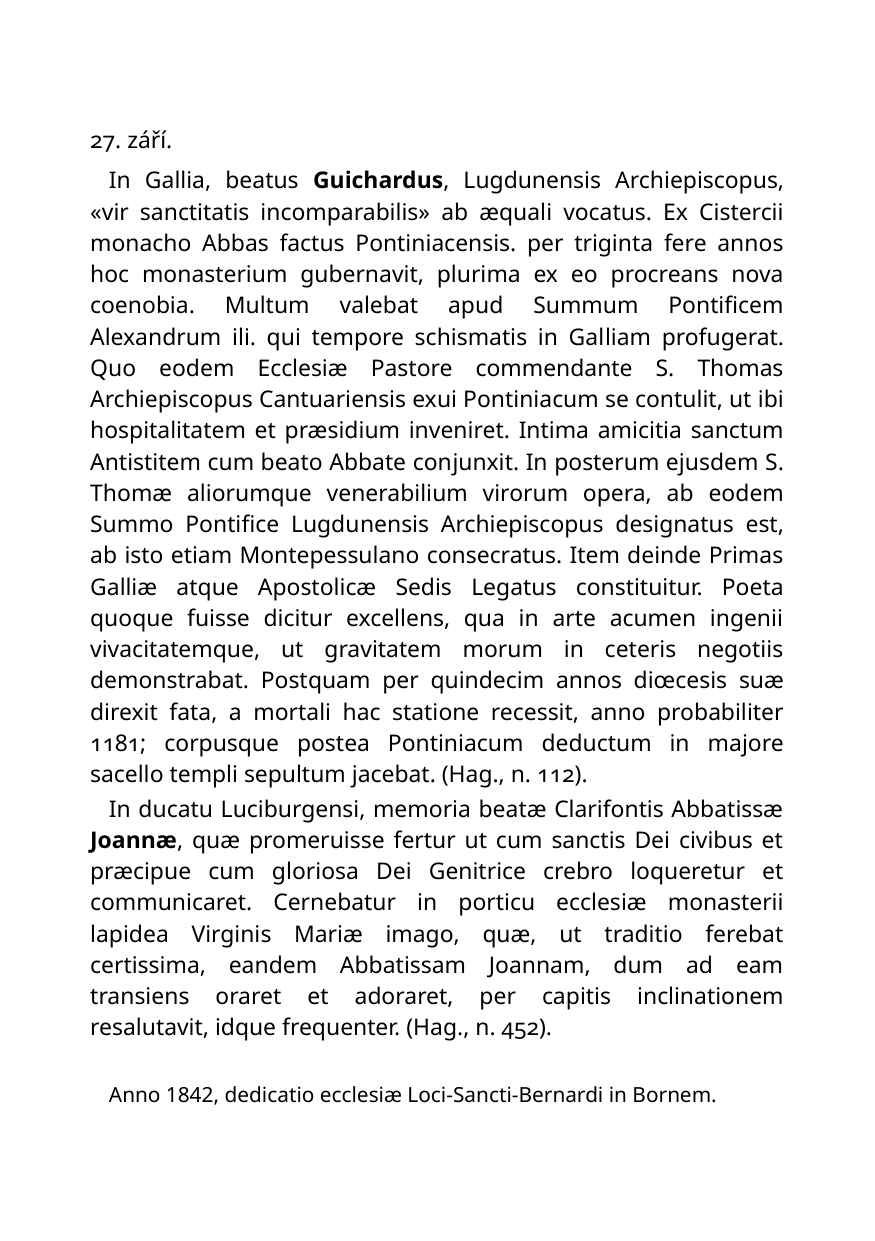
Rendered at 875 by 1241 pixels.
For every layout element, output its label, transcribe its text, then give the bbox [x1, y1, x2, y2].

text In Gallia, beatus Guichardus, Lugdunensis Archiepiscopus, «vir sanctitatis incomparabilis» ab æquali vocatus. Ex Cistercii monacho Abbas factus Pontiniacensis. per triginta fere annos hoc monasterium gubernavit, plurima ex eo procreans nova coenobia. Multum valebat apud Summum Pontificem Alexandrum ili. qui tempore schismatis in Gal­liam profugerat. Quo eodem Ecclesiæ Pastore commendante S. Thomas Archiepiscopus Cantuariensis exui Pontiniacum se contulit, ut ibi hospitalitatem et præsidium inveniret. Intima amicitia sanctum Antistitem cum beato Abbate con­junxit. In posterum ejusdem S. Thomæ aliorumque venera­bilium virorum opera, ab eodem Summo Pontifice Lugdu­nensis Archiepiscopus designatus est, ab isto etiam Montepessulano consecratus. Item deinde Primas Galliæ atque Apostolicæ Sedis Legatus constituitur. Poeta quoque fuisse dicitur excellens, qua in arte acumen ingenii vivacitatemque, ut gravitatem morum in ceteris negotiis demonstrabat. Post­quam per quindecim annos diœcesis suæ direxit fata, a mortali hac statione recessit, anno probabiliter 1181; corpusque postea Pontiniacum deductum in majore sacello templi sepultum jacebat. (Hag., n. 112). [90, 164, 784, 789]
text 27. září. [90, 124, 784, 156]
text In ducatu Luciburgensi, memoria beatæ Clarifontis Abbatissæ Joannæ, quæ promeruisse fertur ut cum sanctis Dei civibus et præcipue cum gloriosa Dei Genitrice crebro loqueretur et communicaret. Cernebatur in porticu ecclesiæ monasterii lapidea Virginis Mariæ imago, quæ, ut traditio ferebat certissima, eandem Abbatissam Joannam, dum ad eam transiens oraret et adoraret, per capitis inclinationem resalutavit, idque frequenter. (Hag., n. 452). [90, 792, 784, 1042]
text Anno 1842, dedicatio ecclesiæ Loci-Sancti-Bernardi in Bornem. [90, 1080, 784, 1108]
